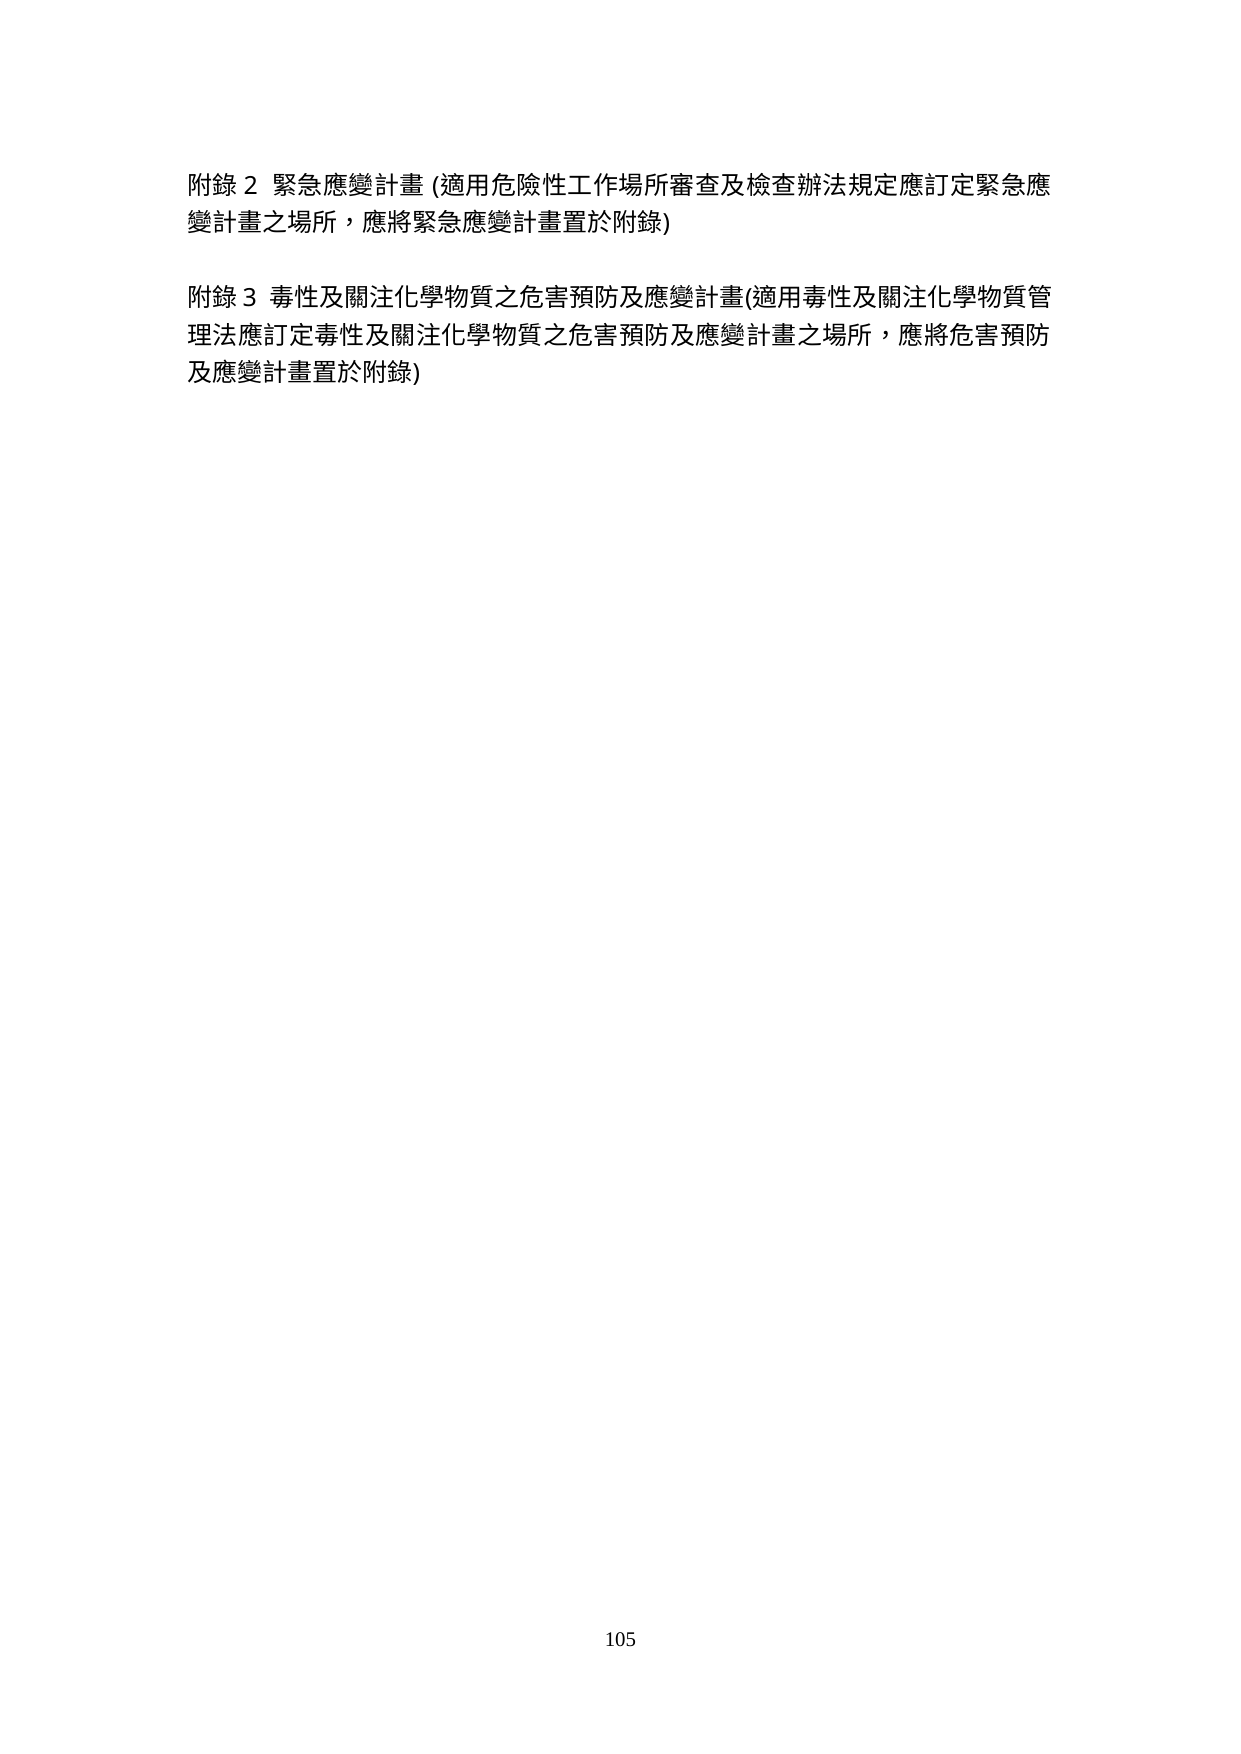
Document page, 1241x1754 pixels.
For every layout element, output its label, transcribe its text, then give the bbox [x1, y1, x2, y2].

subtitle 附錄2 緊急應變計畫 (適用危險性工作場所審查及檢查辦法規定應訂定緊急應變計畫之場所，應將緊急應變計畫置於附錄) [187, 164, 1053, 239]
subtitle 附錄3 毒性及關注化學物質之危害預防及應變計畫(適用毒性及關注化學物質管理法應訂定毒性及關注化學物質之危害預防及應變計畫之場所，應將危害預防及應變計畫置於附錄) [187, 277, 1053, 389]
